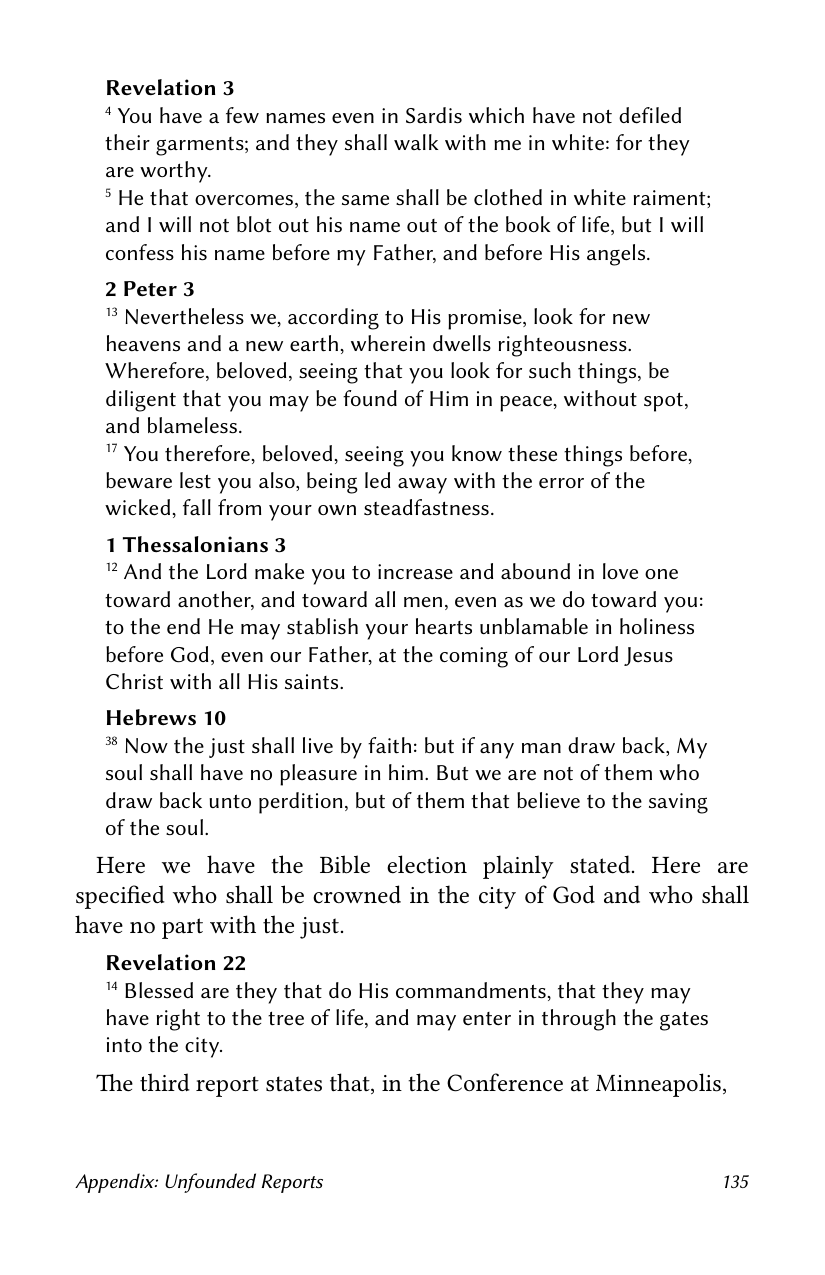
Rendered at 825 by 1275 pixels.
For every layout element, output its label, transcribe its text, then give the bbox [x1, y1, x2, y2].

text 12 And the Lord make you to increase and abound in love one toward another, and toward all men, even as we do toward you: to the end He may stablish your hearts unblamable in holiness before God, even our Father, at the coming of our Lord Jesus Christ with all His saints. [105, 559, 720, 695]
text 2 Peter 3 [105, 276, 750, 302]
text 17 You therefore, beloved, seeing you know these things before, beware lest you also, being led away with the error of the wicked, fall from your own steadfastness. [105, 441, 720, 521]
text 14 Blessed are they that do His commandments, that they may have right to the tree of life, and may enter in through the gates into the city. [105, 978, 720, 1058]
text Revelation 22 [105, 950, 750, 976]
text 1 Thessalonians 3 [105, 532, 750, 558]
text Here we have the Bible election plainly stated. Here are specified who shall be crowned in the city of God and who shall have no part with the just. [75, 851, 750, 940]
text 13 Nevertheless we, according to His promise, look for new heavens and a new earth, wherein dwells righteousness. Wherefore, beloved, seeing that you look for such things, be diligent that you may be found of Him in peace, without spot, and blameless. [105, 303, 720, 439]
text The third report states that, in the Conference at Minneapolis, [75, 1069, 750, 1097]
text Hebrews 10 [105, 705, 750, 731]
text 38 Now the just shall live by faith: but if any man draw back, My soul shall have no pleasure in him. But we are not of them who draw back unto perdition, but of them that believe to the saving of the soul. [105, 733, 720, 841]
text 4 You have a few names even in Sardis which have not defiled their garments; and they shall walk with me in white: for they are worthy. [105, 103, 720, 183]
text Revelation 3 [105, 75, 750, 101]
text 5 He that overcomes, the same shall be clothed in white raiment; and I will not blot out his name out of the book of life, but I will confess his name before my Father, and before His angels. [105, 185, 720, 266]
